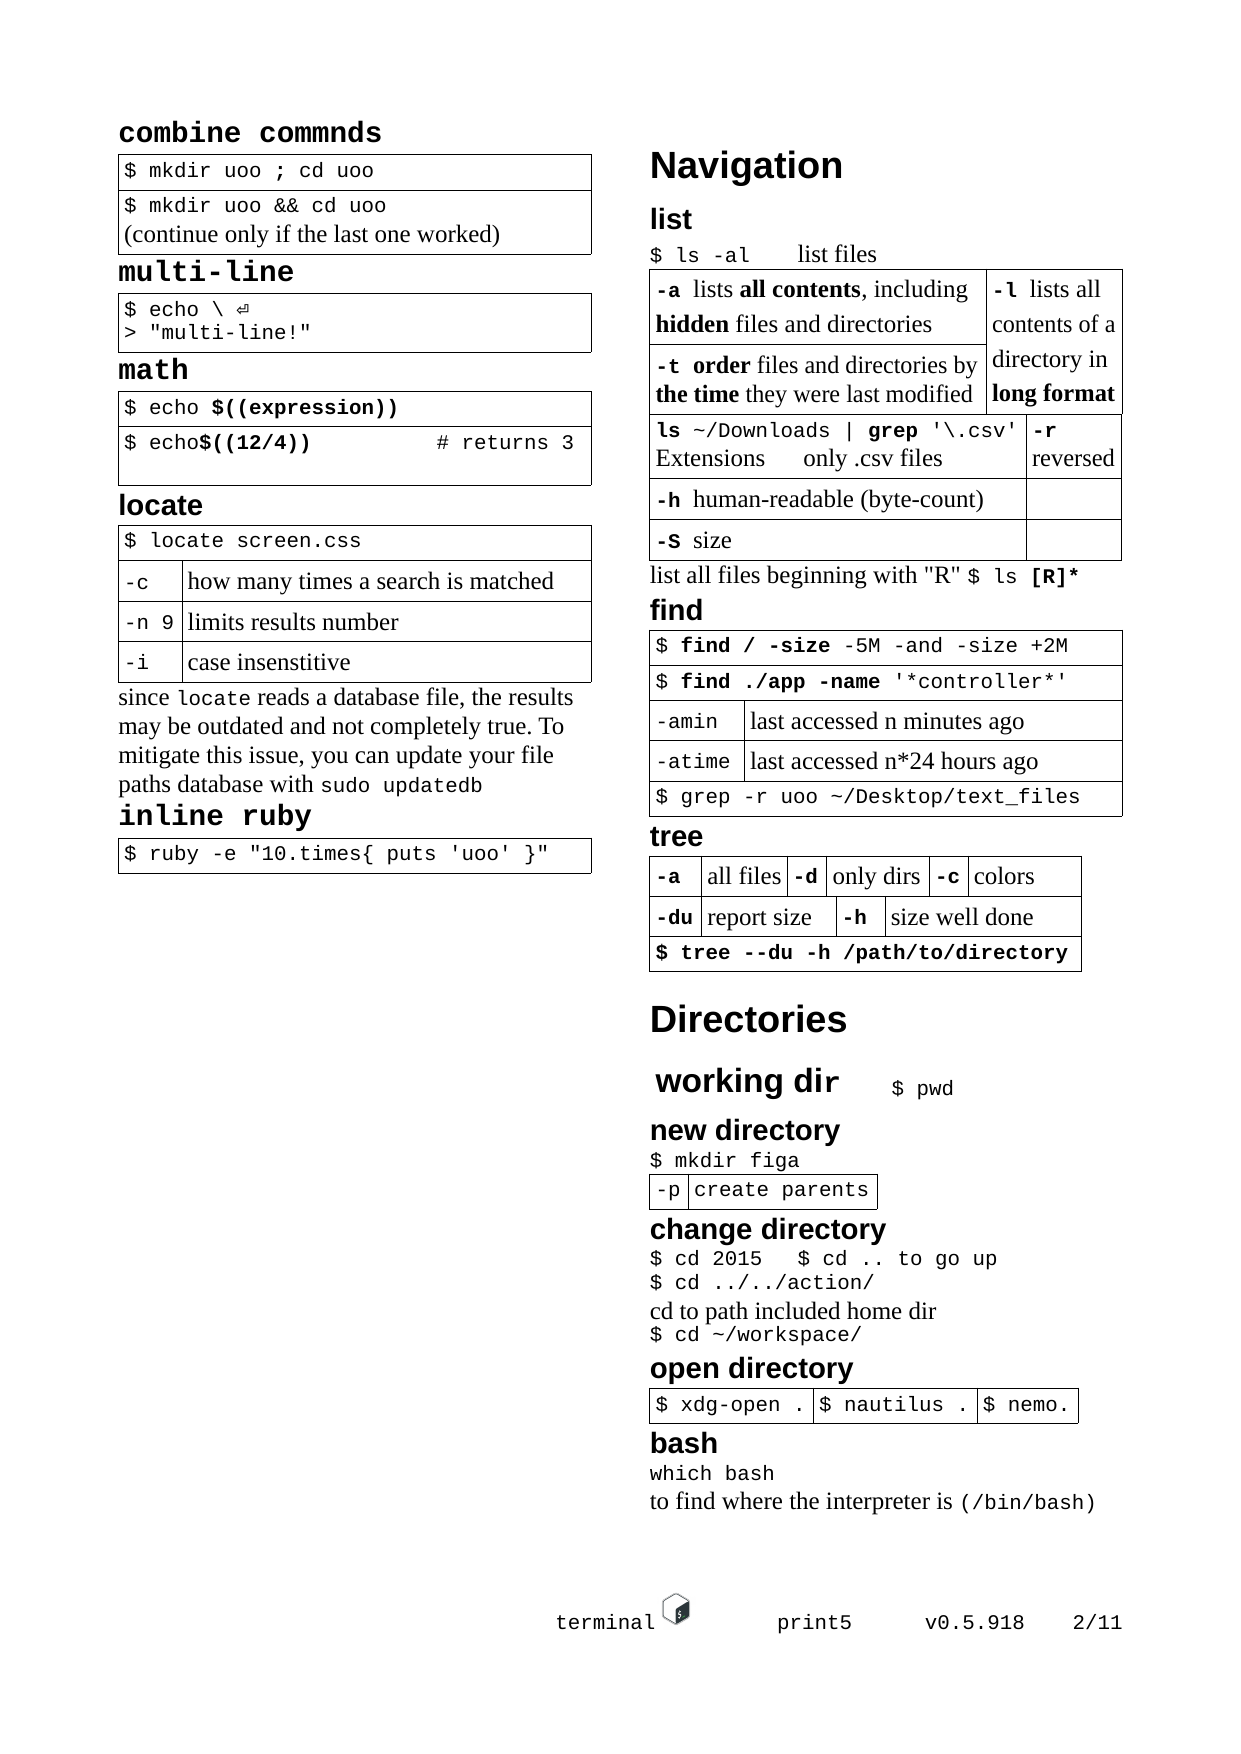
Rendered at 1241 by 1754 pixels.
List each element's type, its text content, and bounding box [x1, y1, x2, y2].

table_header colors [969, 857, 1081, 896]
table_cell [1027, 479, 1121, 519]
table_header $ ruby -e "10.times{ puts 'uoo' }" [119, 839, 591, 873]
table_header ls ~/Downloads | grep '\.csv' Extensions only .csv files [650, 415, 1026, 478]
subtitle open directory [649, 1351, 1122, 1385]
subtitle Navigation [649, 143, 1122, 187]
text $ mkdir figa [649, 1150, 1122, 1173]
table_cell how many times a search is matched [183, 561, 591, 601]
table_cell -S size [650, 520, 1026, 560]
subtitle multi-line [118, 257, 591, 290]
table_cell -n 9 [119, 602, 182, 641]
subtitle list [649, 202, 1122, 236]
table_header -c [930, 857, 968, 896]
table_header -a lists all contents, including hidden files and directories [650, 270, 986, 344]
table_header $ nautilus . [814, 1389, 977, 1423]
table_cell -t order files and directories by the time they were last modified [650, 345, 986, 414]
table_header $ nemo. [978, 1389, 1078, 1423]
subtitle Directories [649, 996, 1122, 1040]
table_cell $ find ./app -name '*controller*' [650, 666, 1122, 700]
table_cell limits results number [183, 602, 591, 641]
text since locate reads a database file, the results may be outdated and not completely true. To mitigate this issue, you can update your file paths database with sudo updatedb [118, 683, 591, 798]
table_header -r reversed [1027, 415, 1121, 478]
table_cell -c [119, 561, 182, 601]
subtitle new directory [649, 1113, 1122, 1147]
table_header create parents [689, 1175, 877, 1209]
table_cell -h [837, 897, 885, 936]
table_header -l lists all contents of a directory in long format [987, 270, 1122, 414]
table_cell case insenstitive [183, 642, 591, 682]
table_header working dir [650, 1053, 886, 1110]
subtitle bash [649, 1426, 1122, 1460]
text $ cd ../../action/ [649, 1272, 1122, 1296]
table_cell $ mkdir uoo && cd uoo (continue only if the last one worked) [119, 191, 591, 253]
table_header -d [788, 857, 826, 896]
table_header -a [650, 857, 701, 896]
table_cell $ tree --du -h /path/to/directory [650, 937, 1081, 971]
table_header $ echo \ ⏎ > "multi-line!" [119, 294, 591, 352]
subtitle find [649, 593, 1122, 627]
table_cell -h human-readable (byte-count) [650, 479, 1026, 519]
table_cell -amin [650, 701, 744, 740]
table_cell -atime [650, 741, 744, 781]
subtitle tree [649, 819, 1122, 853]
text list all files beginning with "R" $ ls [R]* [649, 561, 1122, 590]
subtitle math [118, 355, 591, 388]
table_cell size well done [886, 897, 1081, 936]
subtitle inline ruby [118, 801, 591, 835]
table_cell [1027, 520, 1121, 560]
subtitle change directory [649, 1212, 1122, 1246]
table_header $ mkdir uoo ; cd uoo [119, 155, 591, 189]
table_header only dirs [827, 857, 929, 896]
table_cell last accessed n minutes ago [745, 701, 1122, 740]
text which bash [649, 1463, 1122, 1486]
table_header all files [702, 857, 787, 896]
subtitle locate [118, 488, 591, 522]
table_header $ echo $((expression)) [119, 392, 591, 426]
table_cell -i [119, 642, 182, 682]
text cd to path included home dir [649, 1296, 1122, 1324]
subtitle combine commnds [118, 118, 591, 151]
table_cell last accessed n*24 hours ago [745, 741, 1122, 781]
table_header $ locate screen.css [119, 526, 591, 560]
table_cell report size [702, 897, 836, 936]
table_cell -du [650, 897, 701, 936]
table_header $ pwd [886, 1053, 1122, 1110]
text $ ls -al list files [649, 239, 1122, 268]
text $ cd ~/workspace/ [649, 1324, 1122, 1348]
table_cell $ grep -r uoo ~/Desktop/text_files [650, 782, 1122, 816]
table_header $ find / -size -5M -and -size +2M [650, 631, 1122, 665]
text $ cd 2015 $ cd .. to go up [649, 1248, 1122, 1272]
table_cell $ echo$((12/4)) # returns 3 [119, 427, 591, 485]
picture [655, 1588, 697, 1630]
table_header -p [650, 1175, 688, 1209]
text to find where the interpreter is (/bin/bash) [649, 1486, 1122, 1516]
table_header $ xdg-open . [650, 1389, 813, 1423]
